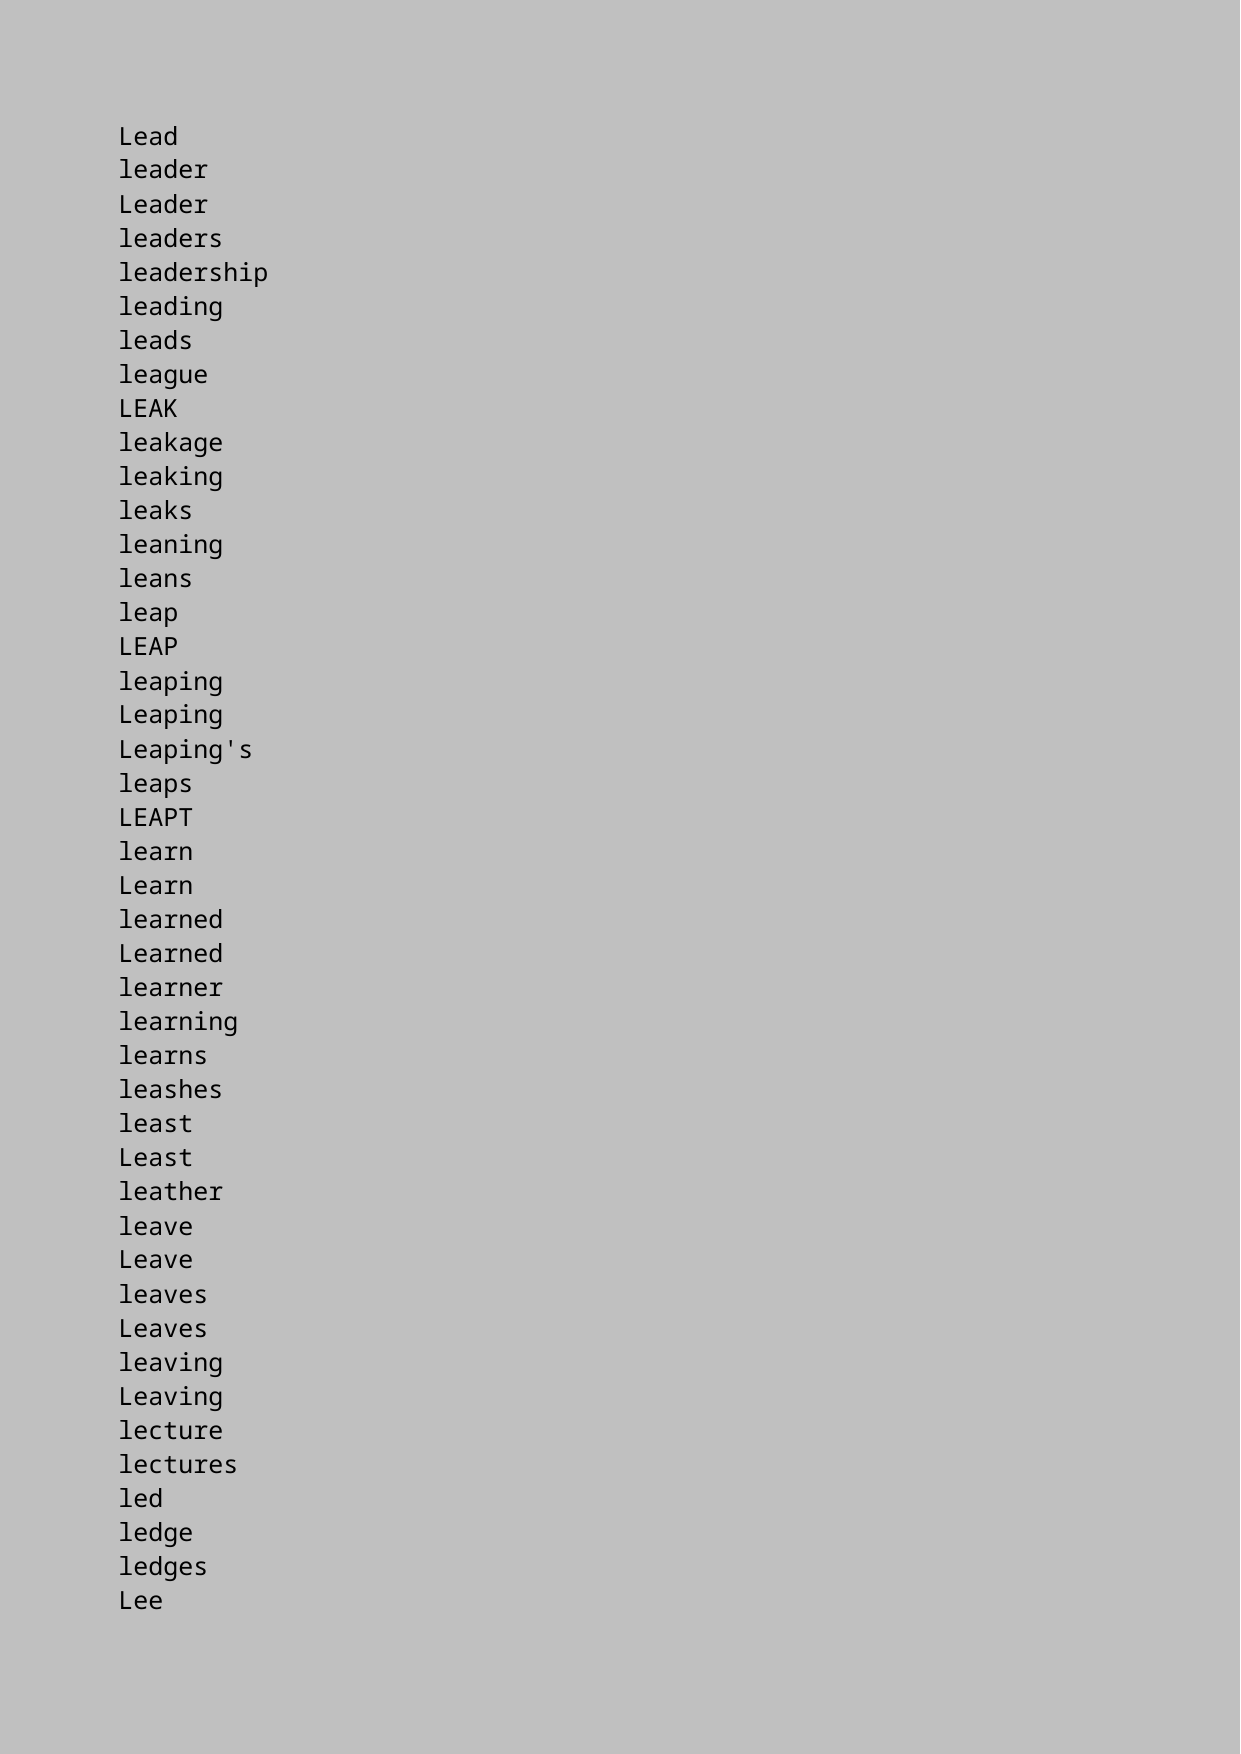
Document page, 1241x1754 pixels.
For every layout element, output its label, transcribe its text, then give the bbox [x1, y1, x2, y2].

text leap [118, 595, 1122, 629]
text LEAPT [118, 799, 1122, 833]
text Leaping's [118, 731, 1122, 765]
text leaves [118, 1276, 1122, 1310]
text LEAK [118, 391, 1122, 425]
text learning [118, 1004, 1122, 1038]
text Leader [118, 186, 1122, 220]
text leadership [118, 254, 1122, 288]
text LEAP [118, 629, 1122, 663]
text learned [118, 902, 1122, 936]
text Leaves [118, 1310, 1122, 1344]
text leather [118, 1174, 1122, 1208]
text Lead [118, 118, 1122, 152]
text ledge [118, 1515, 1122, 1549]
text lectures [118, 1447, 1122, 1481]
text leads [118, 322, 1122, 357]
text leaving [118, 1344, 1122, 1378]
text Leaping [118, 697, 1122, 731]
text ledges [118, 1549, 1122, 1583]
text least [118, 1106, 1122, 1140]
text leashes [118, 1072, 1122, 1106]
text leader [118, 152, 1122, 186]
text leaks [118, 493, 1122, 527]
text league [118, 357, 1122, 391]
text leading [118, 288, 1122, 322]
text Leave [118, 1242, 1122, 1276]
text Learn [118, 867, 1122, 902]
text leaps [118, 765, 1122, 799]
text leaking [118, 459, 1122, 493]
text leaping [118, 663, 1122, 697]
text learn [118, 833, 1122, 867]
text leakage [118, 425, 1122, 459]
text lecture [118, 1412, 1122, 1447]
text learns [118, 1038, 1122, 1072]
text Leaving [118, 1378, 1122, 1412]
text leaders [118, 220, 1122, 254]
text Learned [118, 936, 1122, 970]
text led [118, 1481, 1122, 1515]
text Lee [118, 1583, 1122, 1617]
text leave [118, 1208, 1122, 1242]
text learner [118, 970, 1122, 1004]
text leans [118, 561, 1122, 595]
text Least [118, 1140, 1122, 1174]
text leaning [118, 527, 1122, 561]
